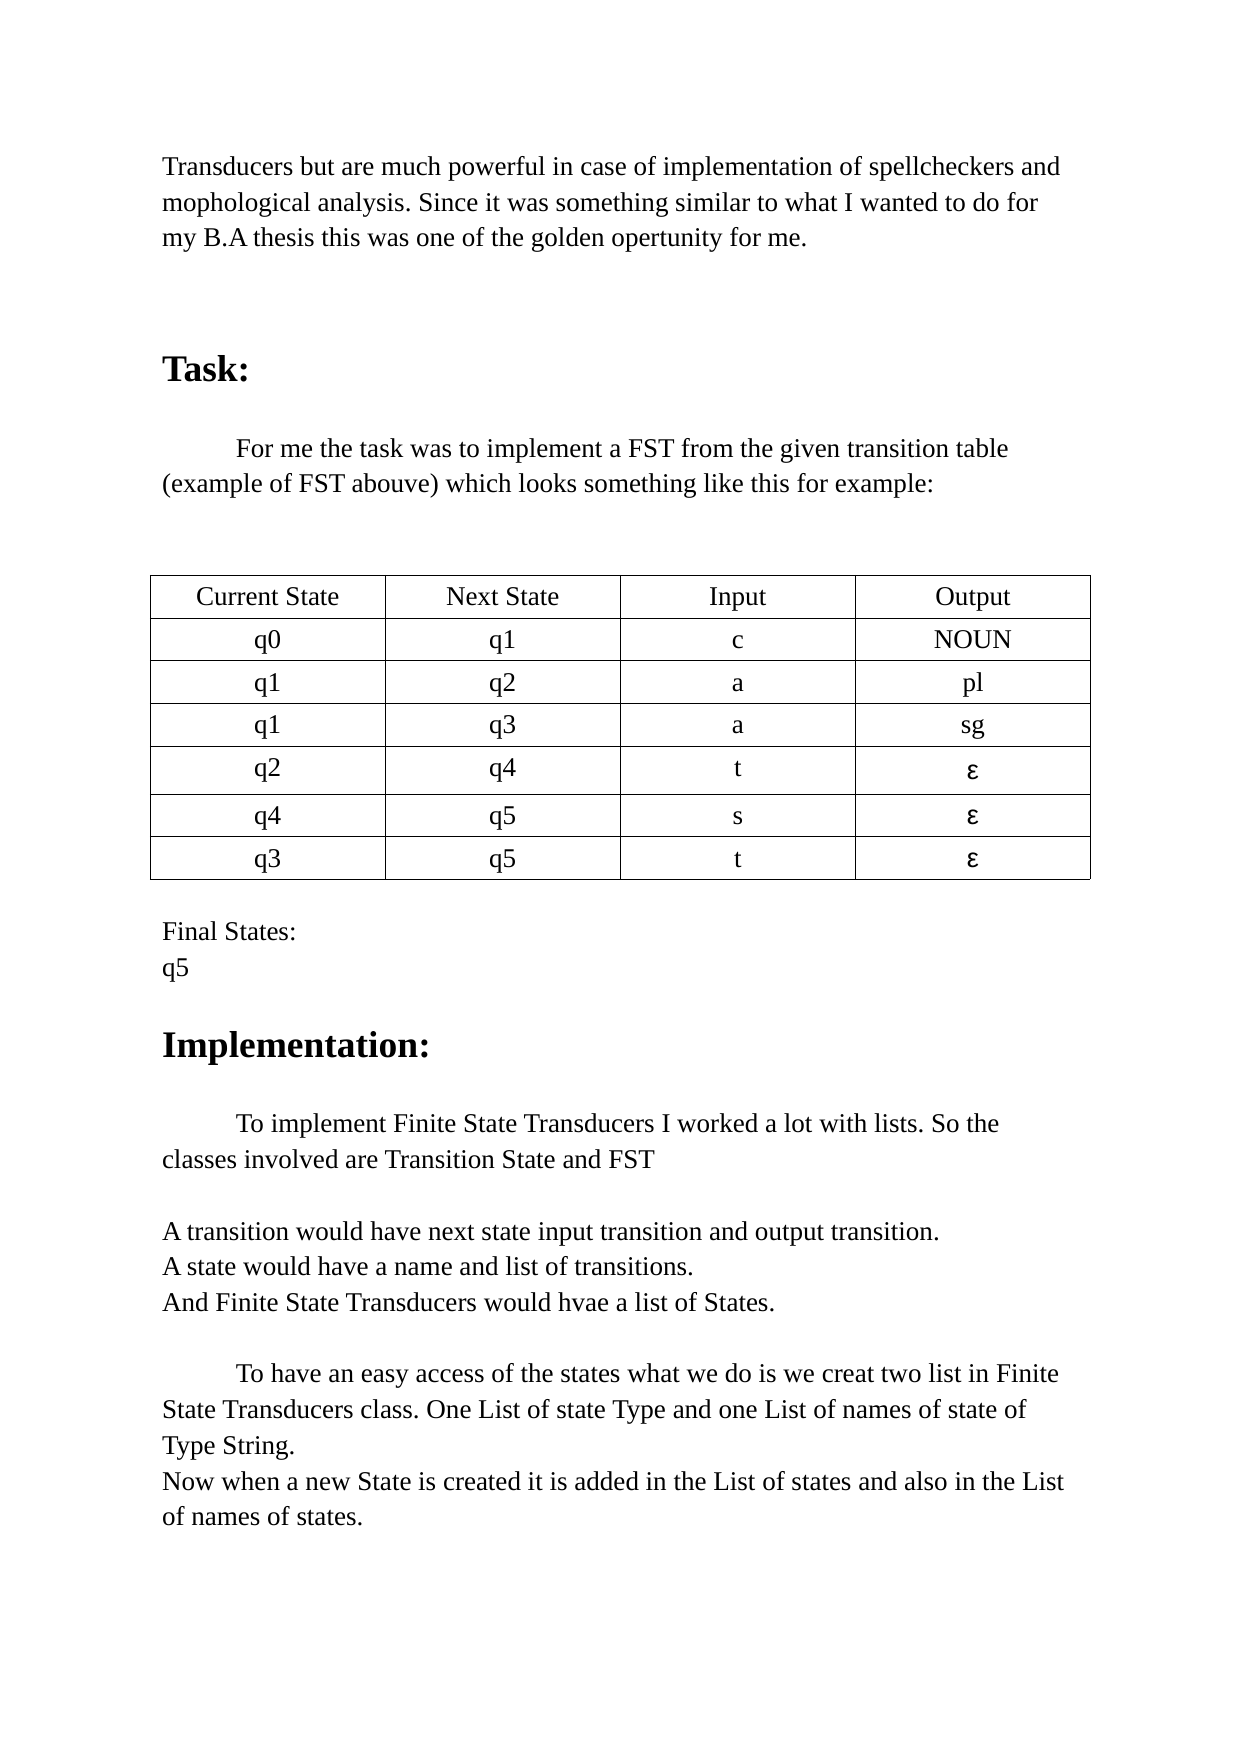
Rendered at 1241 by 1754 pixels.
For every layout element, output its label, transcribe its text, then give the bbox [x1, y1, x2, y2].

table_header Input [621, 576, 855, 617]
text A transition would have next state input transition and output transition. [162, 1214, 1078, 1246]
table_cell ε [856, 837, 1090, 879]
table_header Output [856, 576, 1090, 617]
table_cell ε [856, 795, 1090, 836]
text Task: [162, 346, 1078, 389]
table_cell NOUN [856, 619, 1090, 660]
table_cell q5 [386, 837, 620, 879]
table_cell q4 [151, 795, 385, 836]
table_cell q1 [151, 661, 385, 703]
table_header Next State [386, 576, 620, 617]
table_cell c [621, 619, 855, 660]
table_cell q5 [386, 795, 620, 836]
table_cell q1 [386, 619, 620, 660]
table_cell a [621, 704, 855, 746]
text To implement Finite State Transducers I worked a lot with lists. So the classes involved are Transition State and FST [162, 1107, 1078, 1174]
table_header Current State [151, 576, 385, 617]
table_cell q1 [151, 704, 385, 746]
table_cell q3 [386, 704, 620, 746]
text Implementation: [162, 1022, 1078, 1065]
text Transducers but are much powerful in case of implementation of spellcheckers and mophological analysis. Since it was something similar to what I wanted to do for my B.A thesis this was one of the golden opertunity for me. [162, 150, 1078, 253]
table_cell q2 [386, 661, 620, 703]
text q5 [162, 951, 1078, 982]
text For me the task was to implement a FST from the given transition table (example of FST abouve) which looks something like this for example: [162, 432, 1078, 499]
text To have an easy access of the states what we do is we creat two list in Finite State Transducers class. One List of state Type and one List of names of state of Type String. [162, 1357, 1078, 1460]
table_cell a [621, 661, 855, 703]
table_cell t [621, 747, 855, 793]
table_cell q2 [151, 747, 385, 793]
text A state would have a name and list of transitions. [162, 1250, 1078, 1281]
table_cell ε [856, 747, 1090, 793]
table_cell q3 [151, 837, 385, 879]
table_cell q4 [386, 747, 620, 793]
text Now when a new State is created it is added in the List of states and also in the List of names of states. [162, 1465, 1078, 1532]
table_cell s [621, 795, 855, 836]
text Final States: [162, 915, 1078, 946]
table_cell q0 [151, 619, 385, 660]
table_cell t [621, 837, 855, 879]
text And Finite State Transducers would hvae a list of States. [162, 1286, 1078, 1317]
table_cell pl [856, 661, 1090, 703]
table_cell sg [856, 704, 1090, 746]
